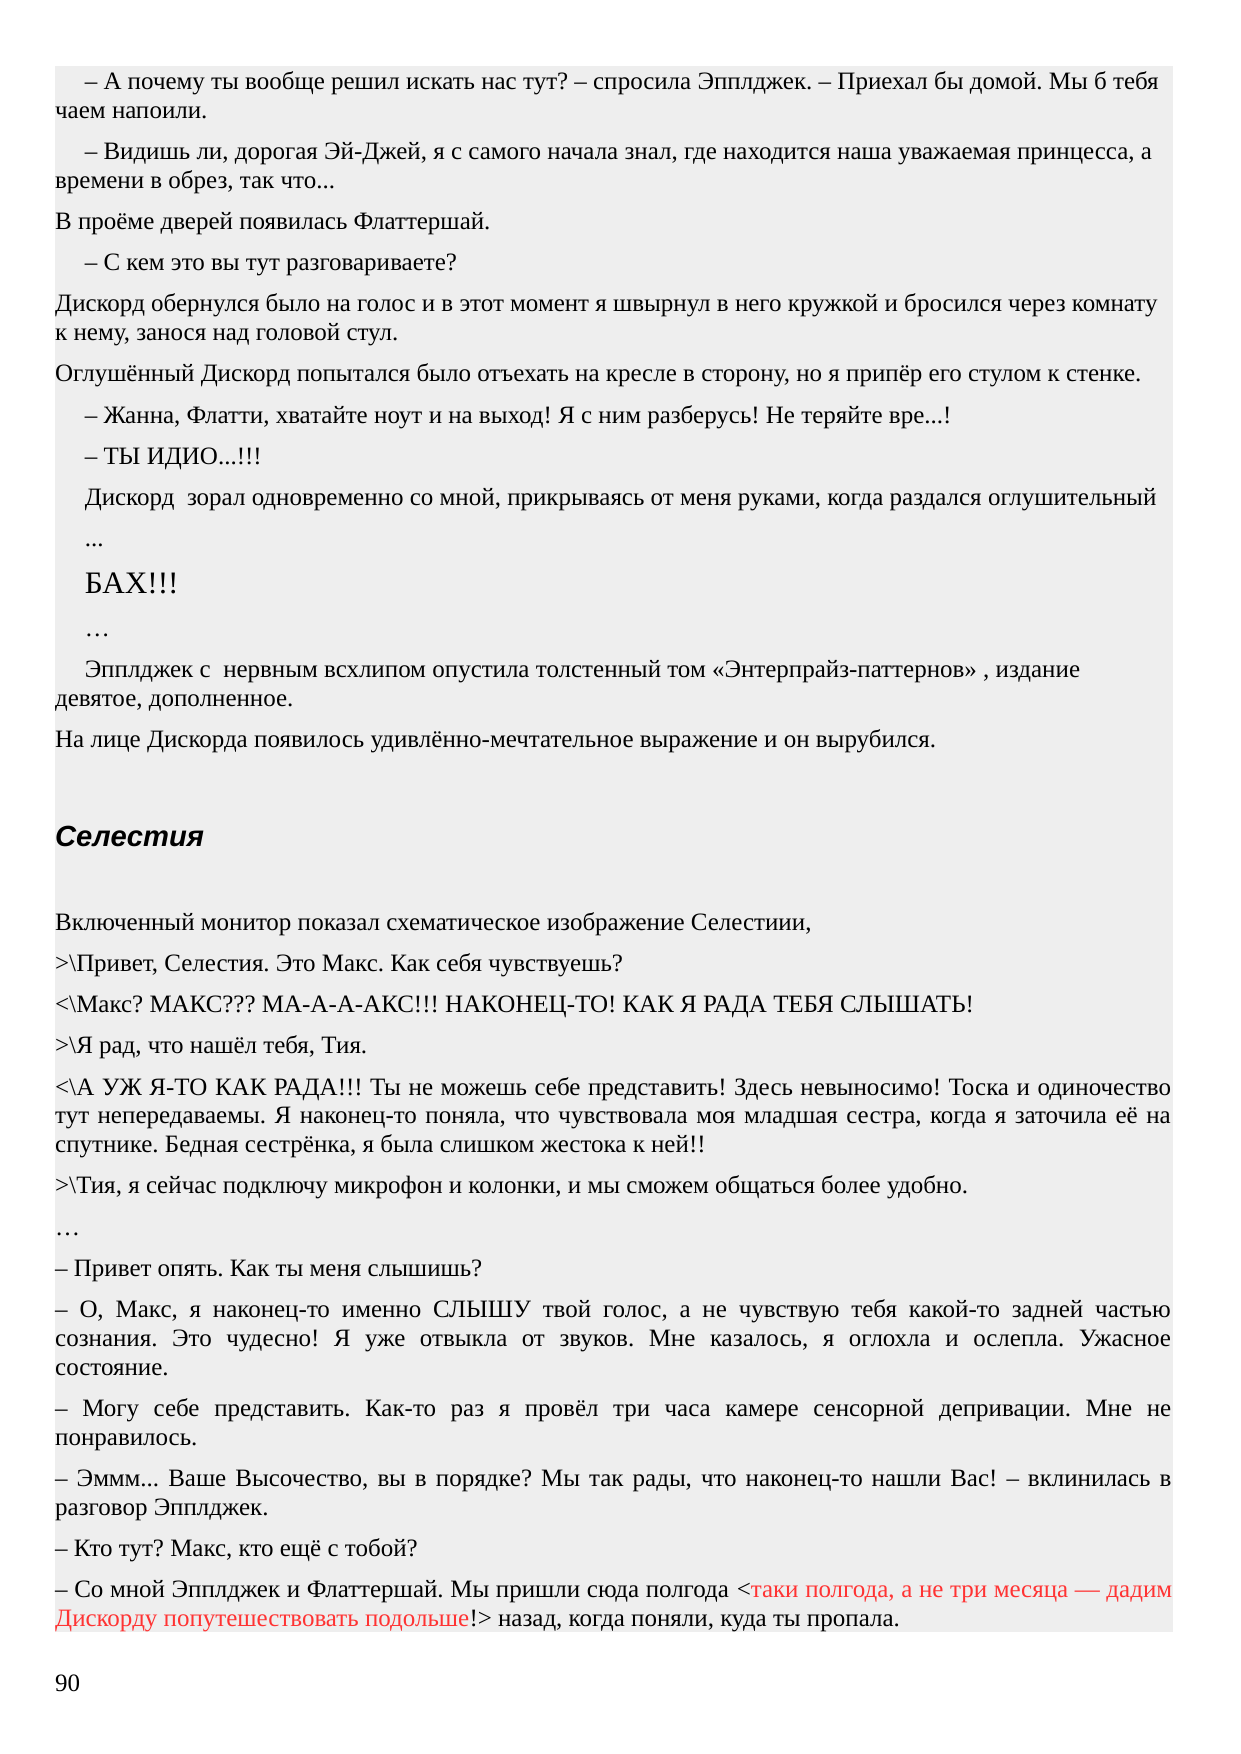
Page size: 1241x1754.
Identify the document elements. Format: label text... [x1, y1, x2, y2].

text <\Макс? МАКС??? МА-А-А-АКС!!! НАКОНЕЦ-ТО! КАК Я РАДА ТЕБЯ СЛЫШАТЬ! [55, 989, 1173, 1018]
text ... [55, 523, 1173, 552]
text – А почему ты вообще решил искать нас тут? – спросила Эпплджек. – Приехал бы домой. Мы б тебя чаем напоили. [55, 66, 1173, 123]
text В проёме дверей появилась Флаттершай. [55, 206, 1173, 235]
text – Могу себе представить. Как-то раз я провёл три часа камере сенсорной депривации. Мне не понравилось. [55, 1393, 1173, 1451]
text Включенный монитор показал схематическое изображение Селестиии, [55, 907, 1173, 936]
text – Кто тут? Макс, кто ещё с тобой? [55, 1533, 1173, 1562]
text >\Привет, Селестия. Это Макс. Как себя чувствуешь? [55, 948, 1173, 977]
text На лице Дискорда появилось удивлённо-мечтательное выражение и он вырубился. [55, 724, 1173, 753]
text – Со мной Эпплджек и Флаттершай. Мы пришли сюда полгода <таки полгода, а не три месяца — дадим Дискорду попутешествовать подольше!> назад, когда поняли, куда ты пропала. [55, 1574, 1173, 1632]
text – Привет опять. Как ты меня слышишь? [55, 1253, 1173, 1282]
text Оглушённый Дискорд попытался было отъехать на кресле в сторону, но я припёр его стулом к стенке. [55, 358, 1173, 387]
text … [55, 1212, 1173, 1241]
text – Видишь ли, дорогая Эй-Джей, я с самого начала знал, где находится наша уважаемая принцесса, а времени в обрез, так что... [55, 136, 1173, 193]
text Дискорд зорал одновременно со мной, прикрываясь от меня руками, когда раздался оглушительный [55, 482, 1173, 511]
text <\А УЖ Я-ТО КАК РАДА!!! Ты не можешь себе представить! Здесь невыносимо! Тоска и одиночество тут непередаваемы. Я наконец-то поняла, что чувствовала моя младшая сестра, когда я заточила её на спутнике. Бедная сестрёнка, я была слишком жестока к ней!! [55, 1072, 1173, 1158]
text – С кем это вы тут разговариваете? [55, 247, 1173, 276]
text >\Я рад, что нашёл тебя, Тия. [55, 1031, 1173, 1059]
subtitle Селестия [55, 819, 1173, 853]
list Дискорд обернулся было на голос и в этот момент я швырнул в него кружкой и бросился через комнату к нему, занося над головой стул. [55, 288, 1173, 346]
text БАХ!!! [55, 565, 1173, 601]
text … [55, 613, 1173, 642]
text – О, Макс, я наконец-то именно СЛЫШУ твой голос, а не чувствую тебя какой-то задней частью сознания. Это чудесно! Я уже отвыкла от звуков. Мне казалось, я оглохла и ослепла. Ужасное состояние. [55, 1294, 1173, 1381]
text >\Тия, я сейчас подключу микрофон и колонки, и мы сможем общаться более удобно. [55, 1171, 1173, 1199]
text – Эммм... Ваше Высочество, вы в порядке? Мы так рады, что наконец-то нашли Вас! – вклинилась в разговор Эпплджек. [55, 1463, 1173, 1521]
text Эпплджек с нервным всхлипом опустила толстенный том «Энтерпрайз-паттернов» , издание девятое, дополненное. [55, 654, 1173, 712]
text – ТЫ ИДИО...!!! [55, 441, 1173, 470]
text – Жанна, Флатти, хватайте ноут и на выход! Я с ним разберусь! Не теряйте вре...! [55, 400, 1173, 428]
